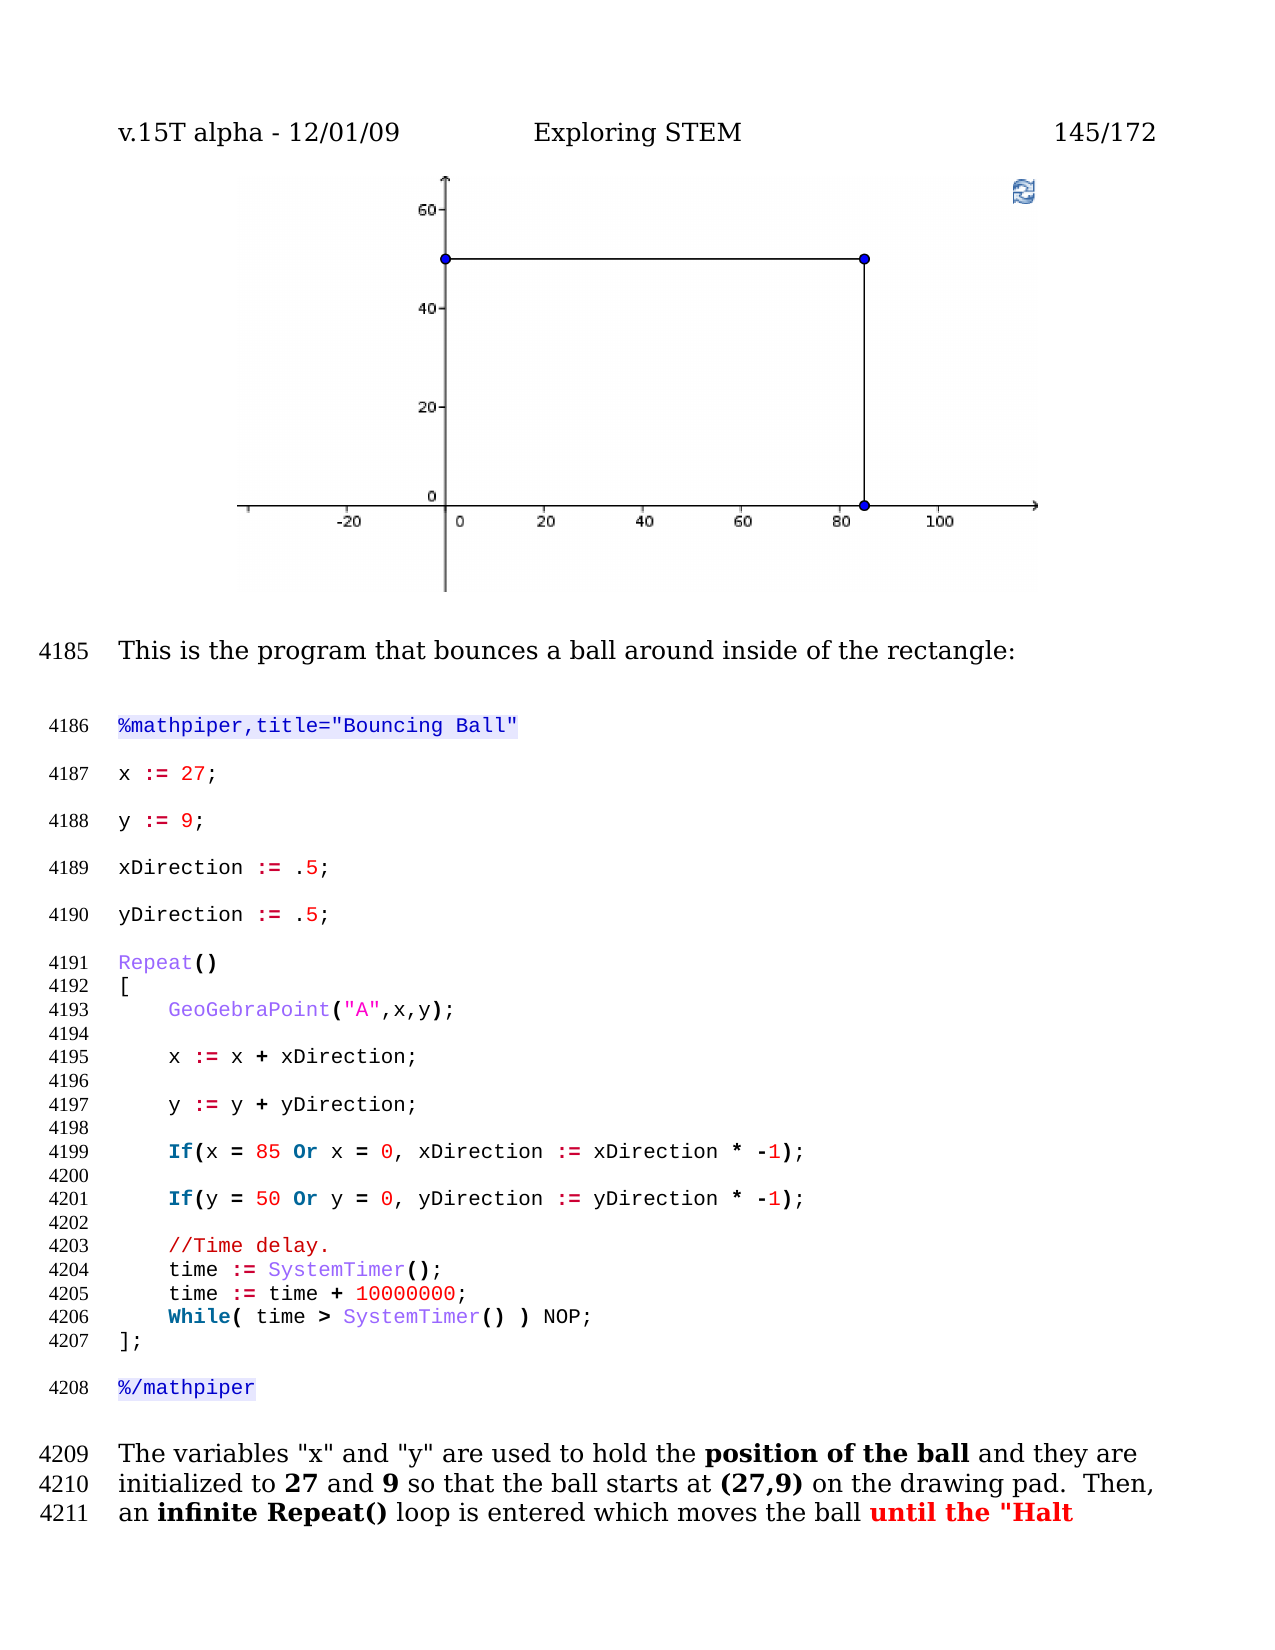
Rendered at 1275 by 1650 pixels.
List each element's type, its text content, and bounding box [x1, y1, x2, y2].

text [ [118, 975, 1157, 999]
text If(y = 50 Or y = 0, yDirection := yDirection * -1); [118, 1188, 1157, 1212]
text %/mathpiper [118, 1377, 1157, 1401]
text If(x = 85 Or x = 0, xDirection := xDirection * -1); [118, 1141, 1157, 1164]
text %mathpiper,title="Bouncing Ball" [118, 715, 1157, 739]
text ]; [118, 1330, 1157, 1354]
text xDirection := .5; [118, 857, 1157, 881]
text yDirection := .5; [118, 904, 1157, 928]
text This is the program that bounces a ball around inside of the rectangle: [118, 636, 1157, 665]
text time := time + 10000000; [118, 1283, 1157, 1306]
text The variables "x" and "y" are used to hold the position of the ball and they are initialized to 27 and 9 so that the ball starts at (27,9) on the drawing pad. Then, an infinite Repeat() loop is entered which moves the ball until the "Halt [118, 1439, 1157, 1528]
text Repeat() [118, 952, 1157, 975]
text GeoGebraPoint("A",x,y); [118, 999, 1157, 1023]
text x := x + xDirection; [118, 1046, 1157, 1070]
text y := 9; [118, 810, 1157, 833]
text //Time delay. [118, 1236, 1157, 1259]
text time := SystemTimer(); [118, 1259, 1157, 1283]
text y := y + yDirection; [118, 1094, 1157, 1117]
text While( time > SystemTimer() ) NOP; [118, 1306, 1157, 1330]
text x := 27; [118, 763, 1157, 786]
picture [237, 176, 1038, 592]
